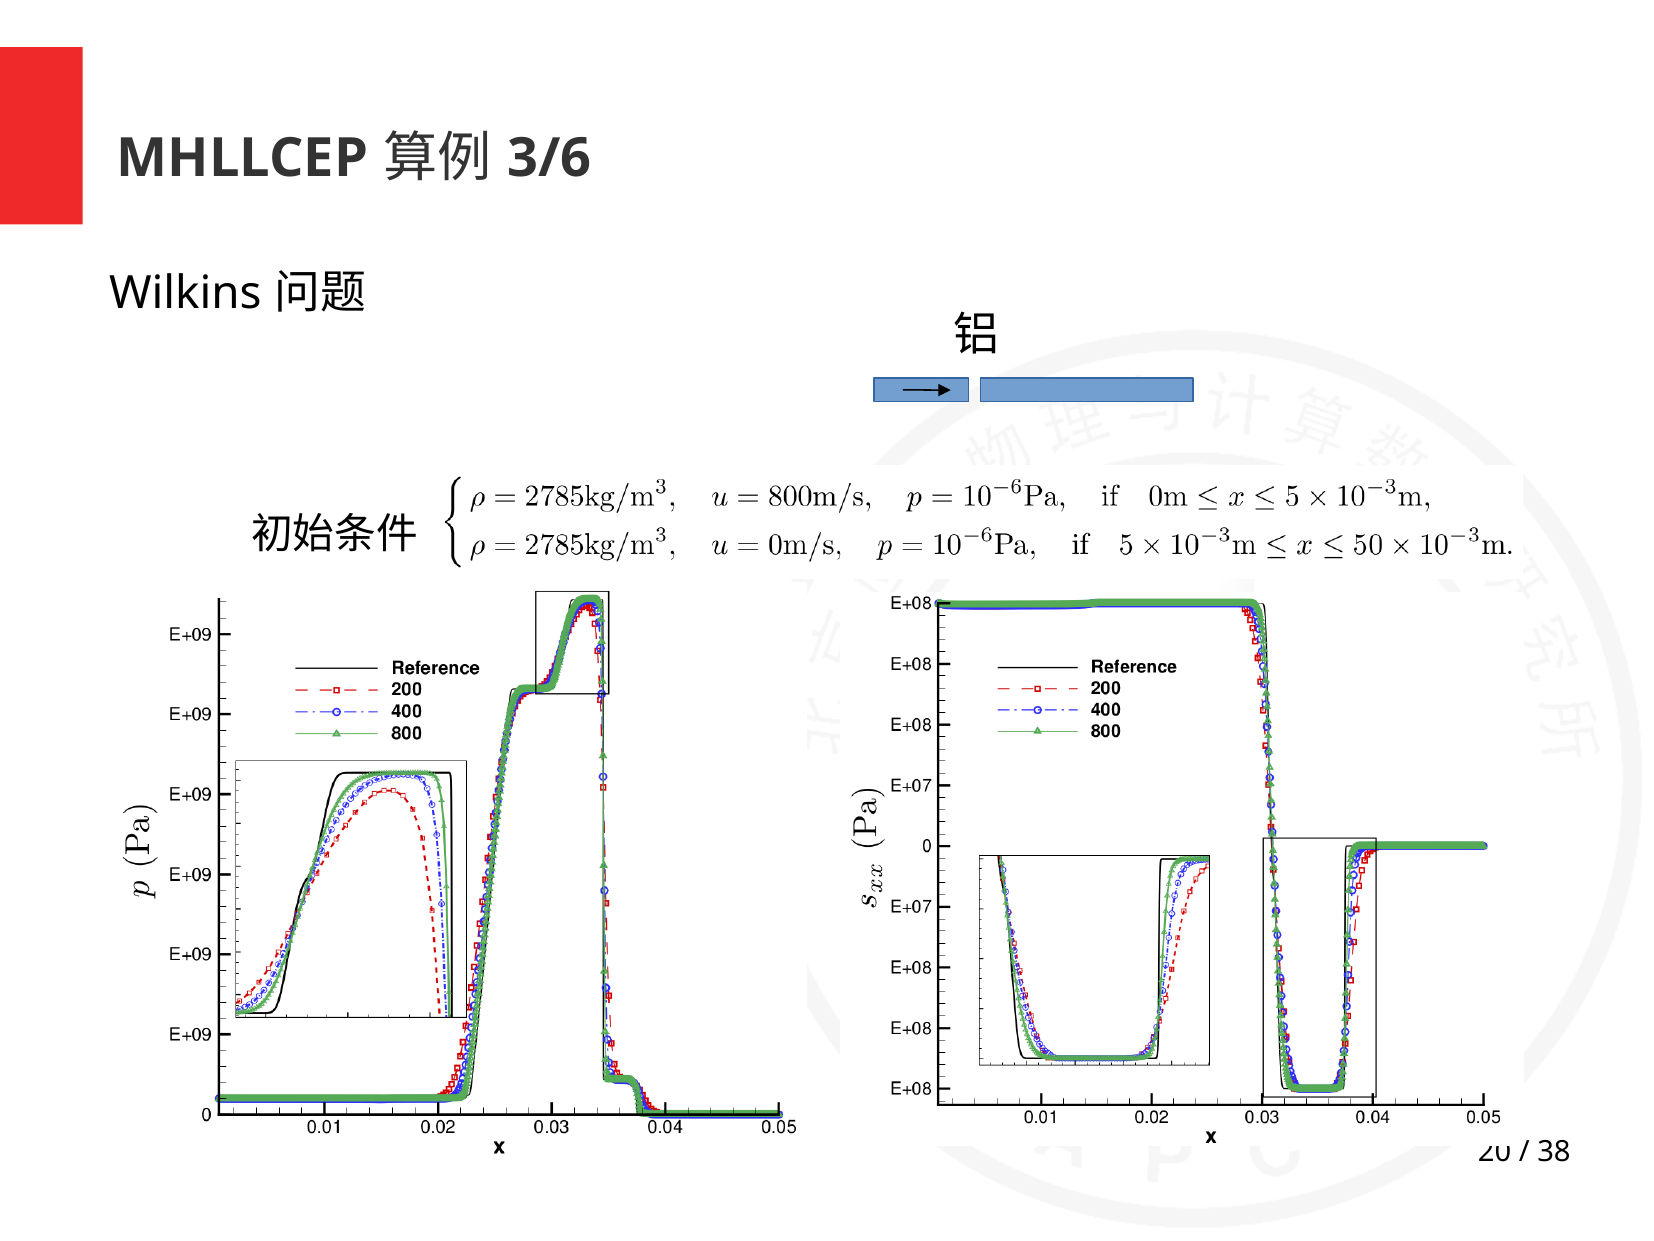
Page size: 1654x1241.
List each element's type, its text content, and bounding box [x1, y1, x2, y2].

text_box [873, 377, 969, 402]
text_box [980, 377, 1193, 402]
text_box 铝 [976, 338, 992, 348]
text_box 初始条件 [236, 490, 461, 556]
title MHLLCEP算例3/6 [116, 49, 1570, 257]
text_box Wilkins问题 [94, 248, 638, 314]
picture [98, 321, 1654, 1241]
text_box 铝 [938, 289, 1128, 354]
